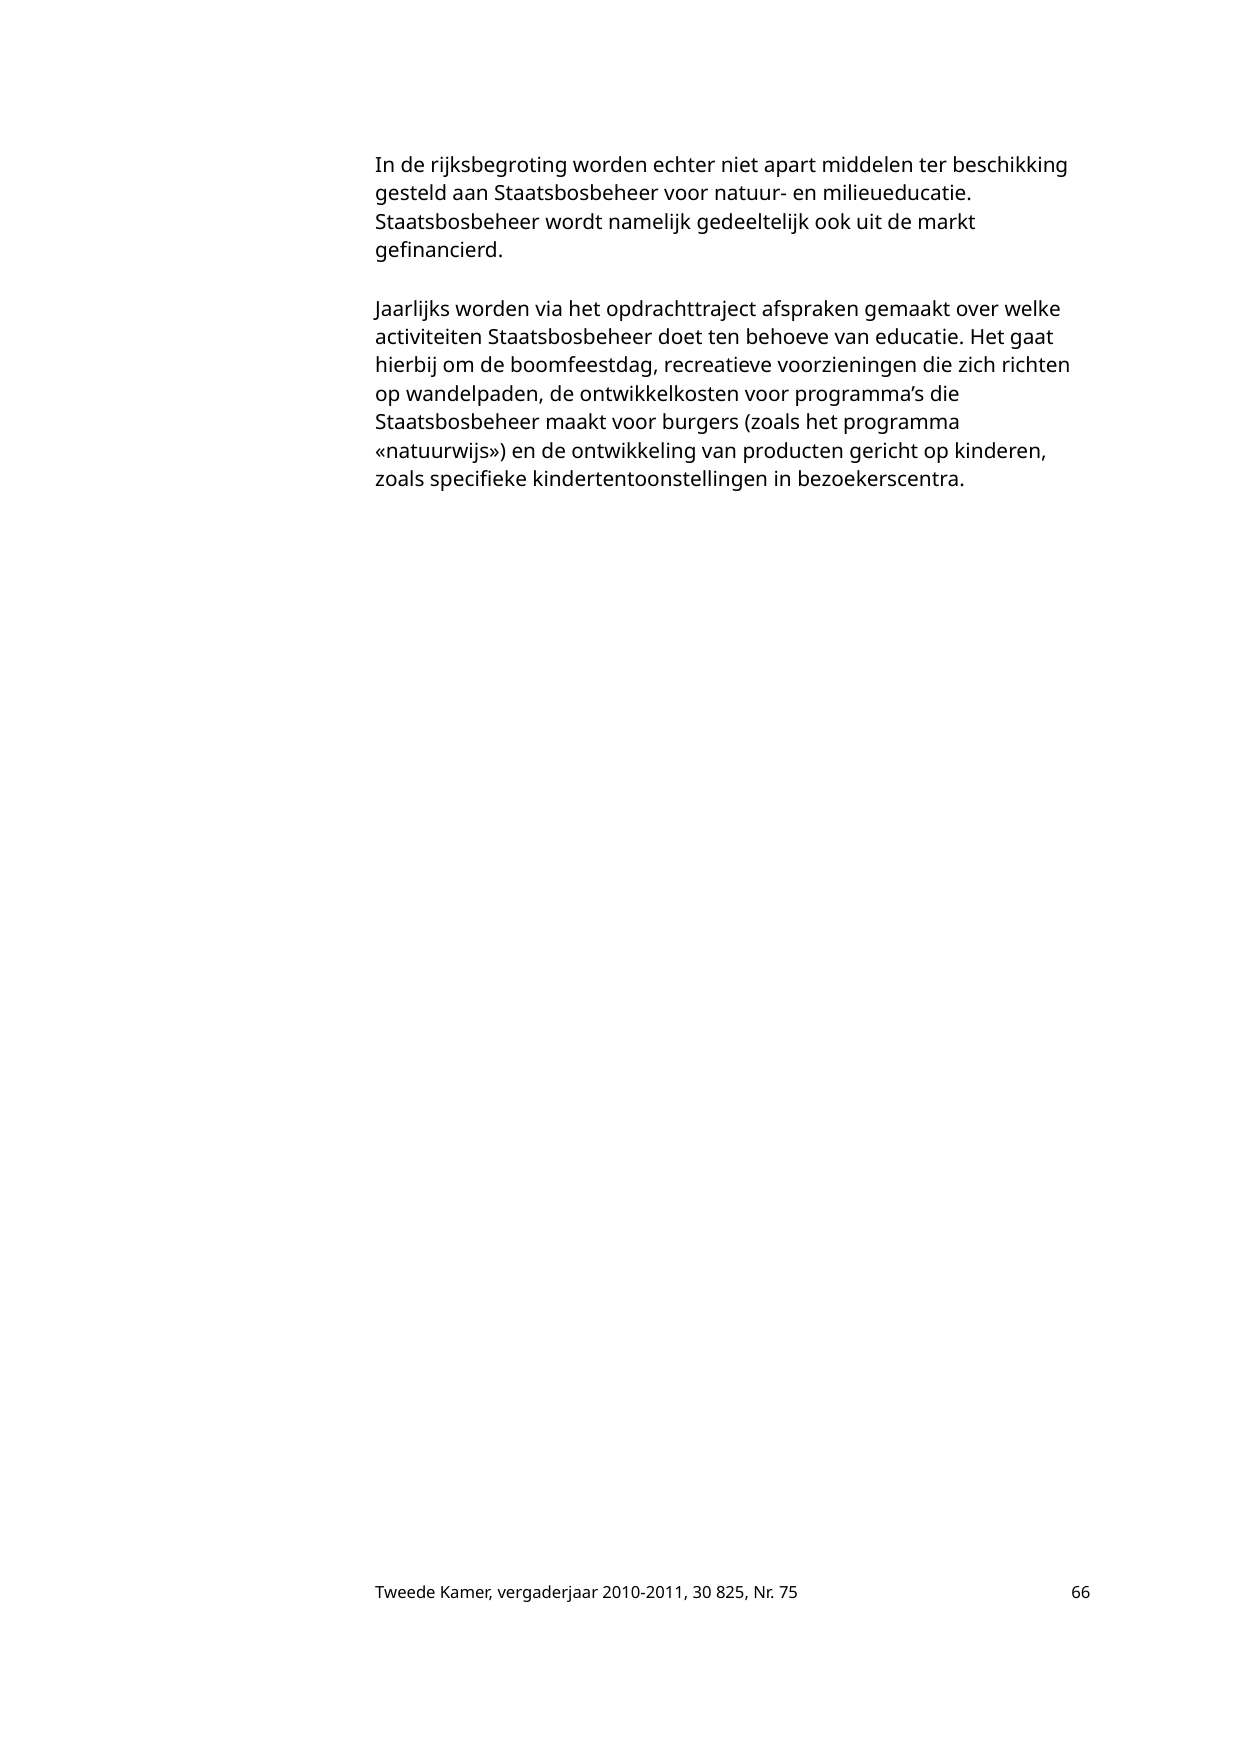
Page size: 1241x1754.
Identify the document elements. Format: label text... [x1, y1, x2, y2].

text In de rijksbegroting worden echter niet apart middelen ter beschikking gesteld aan Staatsbosbeheer voor natuur- en milieueducatie. Staatsbosbeheer wordt namelijk gedeeltelijk ook uit de markt gefinancierd. [375, 150, 1090, 264]
text Jaarlijks worden via het opdrachttraject afspraken gemaakt over welke activiteiten Staatsbosbeheer doet ten behoeve van educatie. Het gaat hierbij om de boomfeestdag, recreatieve voorzieningen die zich richten op wandelpaden, de ontwikkelkosten voor programma’s die Staatsbosbeheer maakt voor burgers (zoals het programma «natuurwijs») en de ontwikkeling van producten gericht op kinderen, zoals specifieke kindertentoonstellingen in bezoekerscentra. [375, 294, 1090, 493]
